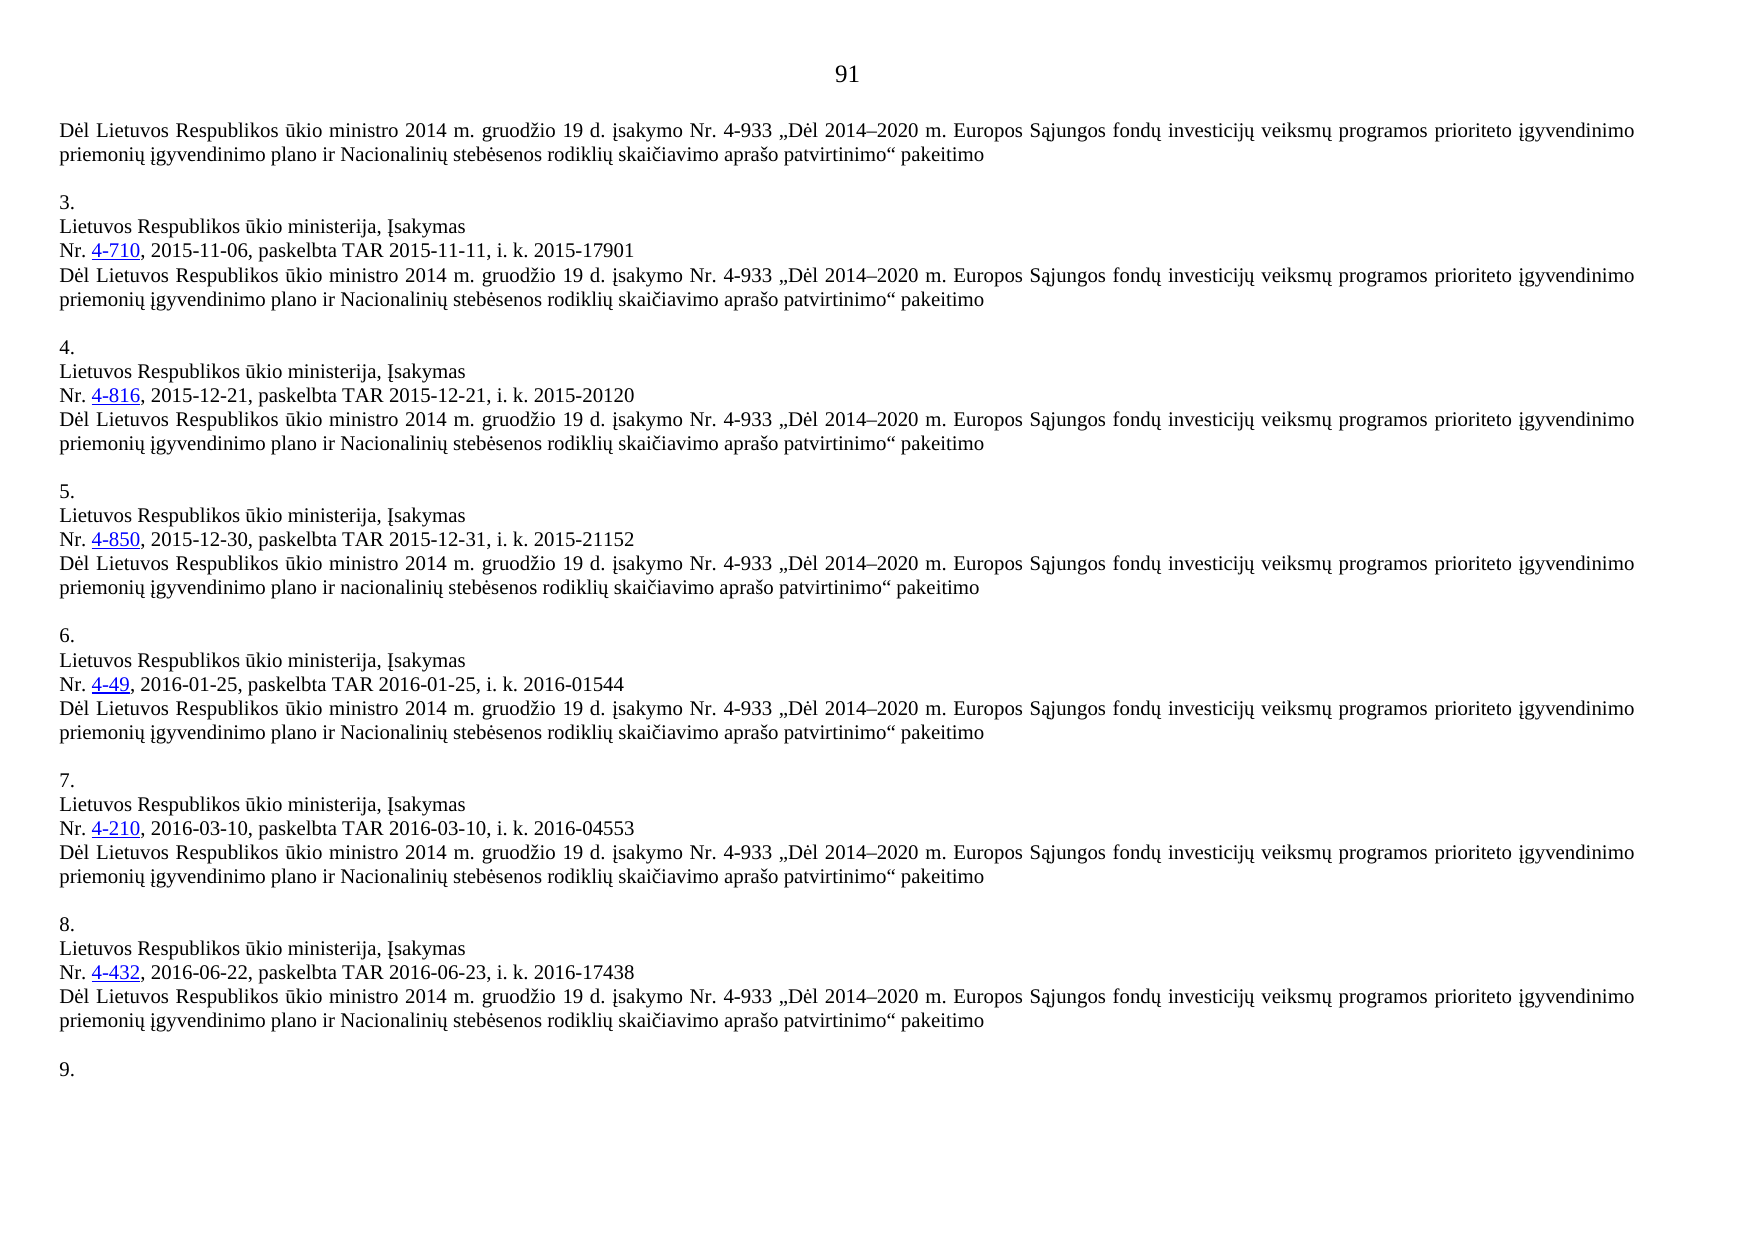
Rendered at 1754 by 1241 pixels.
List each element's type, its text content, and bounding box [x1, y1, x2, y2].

text Nr. 4-850, 2015-12-30, paskelbta TAR 2015-12-31, i. k. 2015-21152 [59, 527, 1636, 551]
text Dėl Lietuvos Respublikos ūkio ministro 2014 m. gruodžio 19 d. įsakymo Nr. 4-933 „Dėl 2014–2020 m. Europos Sąjungos fondų investicijų veiksmų programos prioriteto įgyvendinimo priemonių įgyvendinimo plano ir Nacionalinių stebėsenos rodiklių skaičiavimo aprašo patvirtinimo“ pakeitimo [59, 696, 1636, 744]
text Dėl Lietuvos Respublikos ūkio ministro 2014 m. gruodžio 19 d. įsakymo Nr. 4-933 „Dėl 2014–2020 m. Europos Sąjungos fondų investicijų veiksmų programos prioriteto įgyvendinimo priemonių įgyvendinimo plano ir Nacionalinių stebėsenos rodiklių skaičiavimo aprašo patvirtinimo“ pakeitimo [59, 118, 1636, 166]
text 9. [59, 1057, 1636, 1081]
text 8. [59, 912, 1636, 936]
text Lietuvos Respublikos ūkio ministerija, Įsakymas [59, 359, 1636, 383]
text 4. [59, 335, 1636, 359]
text 6. [59, 623, 1636, 647]
text Nr. 4-49, 2016-01-25, paskelbta TAR 2016-01-25, i. k. 2016-01544 [59, 672, 1636, 696]
text Nr. 4-816, 2015-12-21, paskelbta TAR 2015-12-21, i. k. 2015-20120 [59, 383, 1636, 407]
text Dėl Lietuvos Respublikos ūkio ministro 2014 m. gruodžio 19 d. įsakymo Nr. 4-933 „Dėl 2014–2020 m. Europos Sąjungos fondų investicijų veiksmų programos prioriteto įgyvendinimo priemonių įgyvendinimo plano ir Nacionalinių stebėsenos rodiklių skaičiavimo aprašo patvirtinimo“ pakeitimo [59, 840, 1636, 888]
text Dėl Lietuvos Respublikos ūkio ministro 2014 m. gruodžio 19 d. įsakymo Nr. 4-933 „Dėl 2014–2020 m. Europos Sąjungos fondų investicijų veiksmų programos prioriteto įgyvendinimo priemonių įgyvendinimo plano ir nacionalinių stebėsenos rodiklių skaičiavimo aprašo patvirtinimo“ pakeitimo [59, 551, 1636, 599]
text Lietuvos Respublikos ūkio ministerija, Įsakymas [59, 792, 1636, 816]
text Dėl Lietuvos Respublikos ūkio ministro 2014 m. gruodžio 19 d. įsakymo Nr. 4-933 „Dėl 2014–2020 m. Europos Sąjungos fondų investicijų veiksmų programos prioriteto įgyvendinimo priemonių įgyvendinimo plano ir Nacionalinių stebėsenos rodiklių skaičiavimo aprašo patvirtinimo“ pakeitimo [59, 984, 1636, 1032]
text Lietuvos Respublikos ūkio ministerija, Įsakymas [59, 647, 1636, 672]
text Dėl Lietuvos Respublikos ūkio ministro 2014 m. gruodžio 19 d. įsakymo Nr. 4-933 „Dėl 2014–2020 m. Europos Sąjungos fondų investicijų veiksmų programos prioriteto įgyvendinimo priemonių įgyvendinimo plano ir Nacionalinių stebėsenos rodiklių skaičiavimo aprašo patvirtinimo“ pakeitimo [59, 262, 1636, 311]
text Nr. 4-710, 2015-11-06, paskelbta TAR 2015-11-11, i. k. 2015-17901 [59, 238, 1636, 262]
text Dėl Lietuvos Respublikos ūkio ministro 2014 m. gruodžio 19 d. įsakymo Nr. 4-933 „Dėl 2014–2020 m. Europos Sąjungos fondų investicijų veiksmų programos prioriteto įgyvendinimo priemonių įgyvendinimo plano ir Nacionalinių stebėsenos rodiklių skaičiavimo aprašo patvirtinimo“ pakeitimo [59, 407, 1636, 455]
text Lietuvos Respublikos ūkio ministerija, Įsakymas [59, 936, 1636, 960]
text Lietuvos Respublikos ūkio ministerija, Įsakymas [59, 214, 1636, 238]
text 7. [59, 768, 1636, 792]
text 3. [59, 190, 1636, 214]
text 5. [59, 479, 1636, 503]
text Nr. 4-210, 2016-03-10, paskelbta TAR 2016-03-10, i. k. 2016-04553 [59, 816, 1636, 840]
text Nr. 4-432, 2016-06-22, paskelbta TAR 2016-06-23, i. k. 2016-17438 [59, 960, 1636, 984]
text Lietuvos Respublikos ūkio ministerija, Įsakymas [59, 503, 1636, 527]
